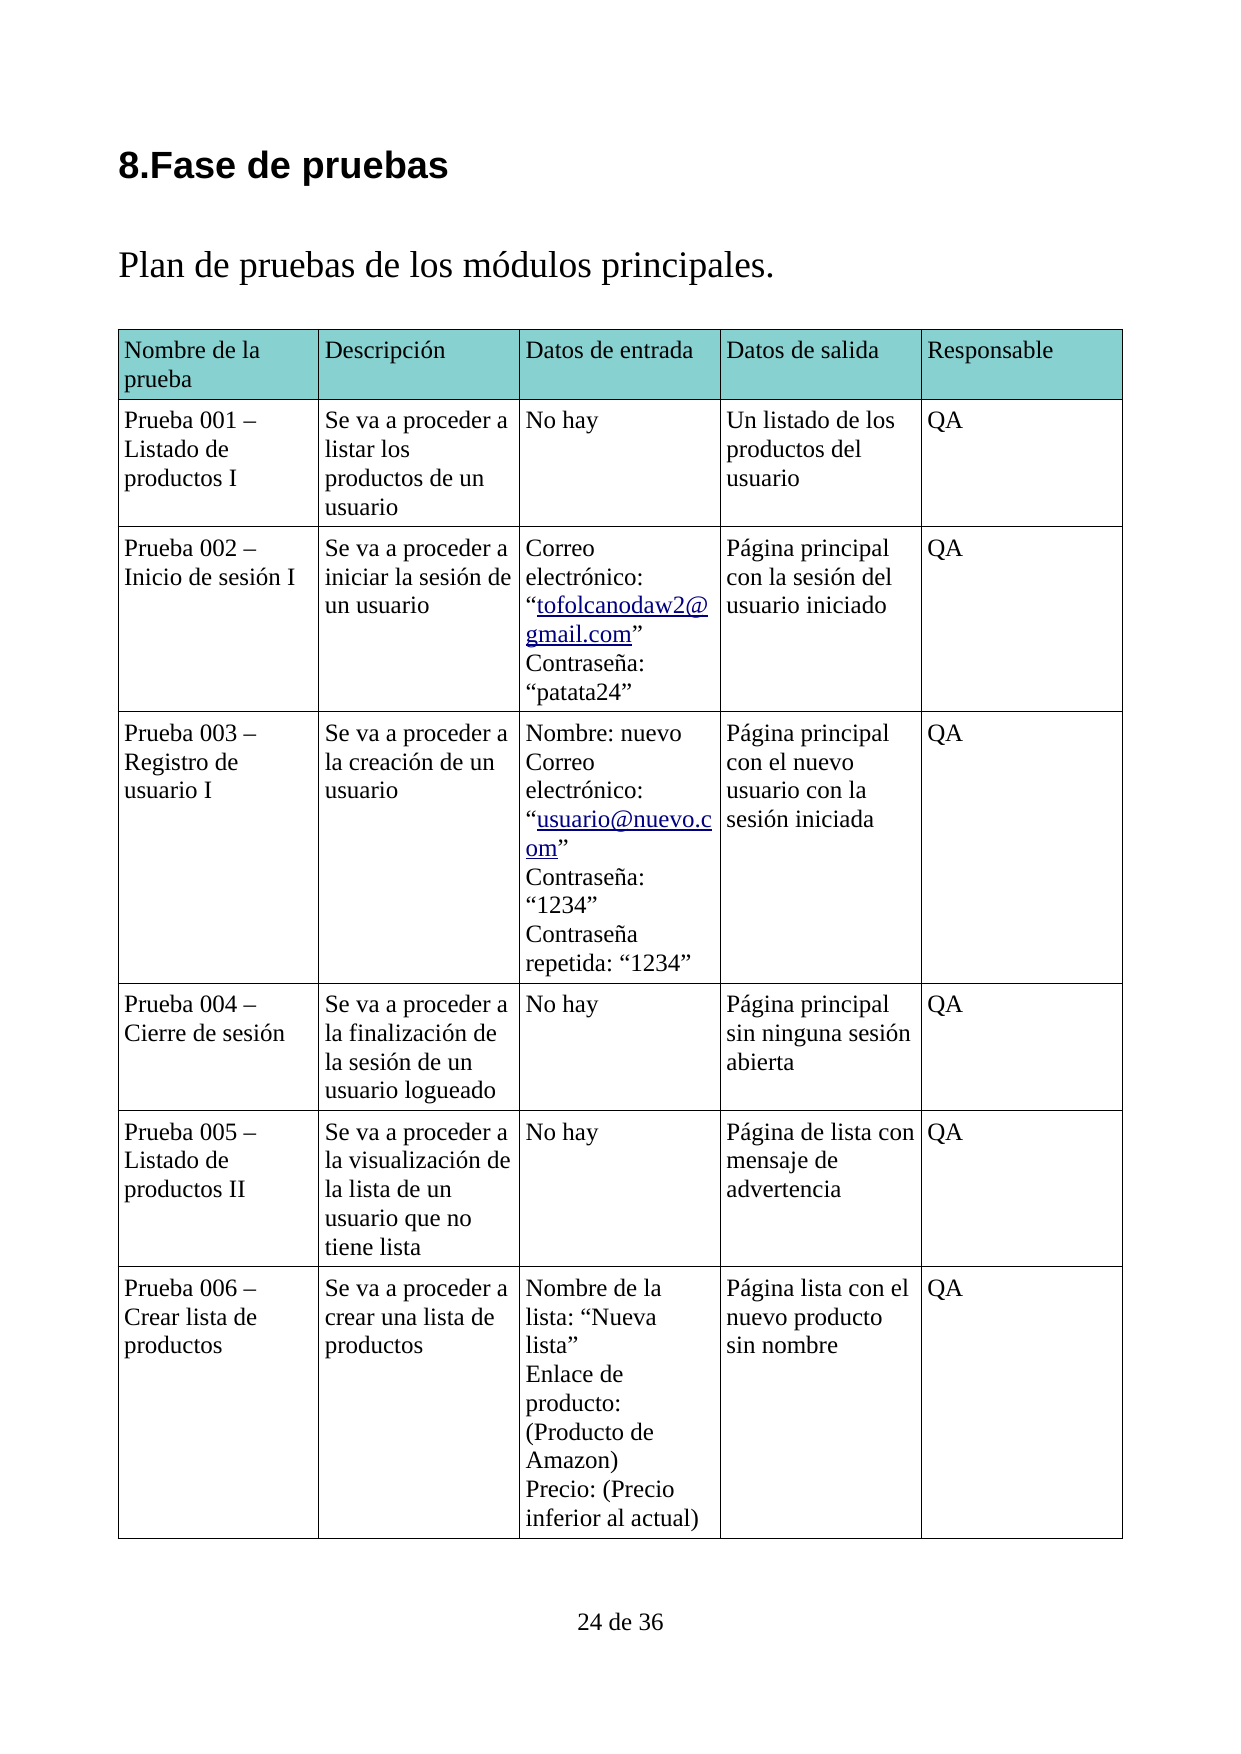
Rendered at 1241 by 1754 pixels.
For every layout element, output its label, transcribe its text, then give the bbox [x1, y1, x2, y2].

table_cell QA [922, 984, 1122, 1110]
table_cell Prueba 006 – Crear lista de productos [119, 1267, 318, 1537]
table_cell Se va a proceder a listar los productos de un usuario [319, 400, 519, 526]
table_header Nombre de la prueba [119, 330, 318, 399]
table_header Responsable [922, 330, 1122, 399]
table_cell No hay [520, 984, 720, 1110]
table_cell Prueba 005 – Listado de productos II [119, 1111, 318, 1266]
table_cell QA [922, 1111, 1122, 1266]
table_cell Nombre: nuevo Correo electrónico: “usuario@nuevo.com” Contraseña: “1234” Contraseña repetida: “1234” [520, 712, 720, 982]
table_cell No hay [520, 400, 720, 526]
table_cell Un listado de los productos del usuario [721, 400, 921, 526]
table_cell Prueba 004 – Cierre de sesión [119, 984, 318, 1110]
table_cell QA [922, 400, 1122, 526]
text Plan de pruebas de los módulos principales. [118, 242, 1122, 286]
table_header Descripción [319, 330, 519, 399]
table_cell Página de lista con mensaje de advertencia [721, 1111, 921, 1266]
table_cell Prueba 002 – Inicio de sesión I [119, 527, 318, 711]
table_header Datos de salida [721, 330, 921, 399]
table_cell Se va a proceder a crear una lista de productos [319, 1267, 519, 1537]
table_cell Se va a proceder a iniciar la sesión de un usuario [319, 527, 519, 711]
table_cell Página principal con la sesión del usuario iniciado [721, 527, 921, 711]
table_cell Correo electrónico: “tofolcanodaw2@gmail.com” Contraseña: “patata24” [520, 527, 720, 711]
table_cell Se va a proceder a la visualización de la lista de un usuario que no tiene lista [319, 1111, 519, 1266]
table_cell Página lista con el nuevo producto sin nombre [721, 1267, 921, 1537]
table_cell QA [922, 1267, 1122, 1537]
subtitle 8.Fase de pruebas [118, 143, 1122, 187]
table_header Datos de entrada [520, 330, 720, 399]
table_cell Página principal sin ninguna sesión abierta [721, 984, 921, 1110]
table_cell Página principal con el nuevo usuario con la sesión iniciada [721, 712, 921, 982]
table_cell Prueba 001 – Listado de productos I [119, 400, 318, 526]
table_cell QA [922, 527, 1122, 711]
table_cell Nombre de la lista: “Nueva lista” Enlace de producto: (Producto de Amazon) Precio: (Precio inferior al actual) [520, 1267, 720, 1537]
table_cell Se va a proceder a la finalización de la sesión de un usuario logueado [319, 984, 519, 1110]
table_cell No hay [520, 1111, 720, 1266]
table_cell Prueba 003 – Registro de usuario I [119, 712, 318, 982]
table_cell Se va a proceder a la creación de un usuario [319, 712, 519, 982]
table_cell QA [922, 712, 1122, 982]
